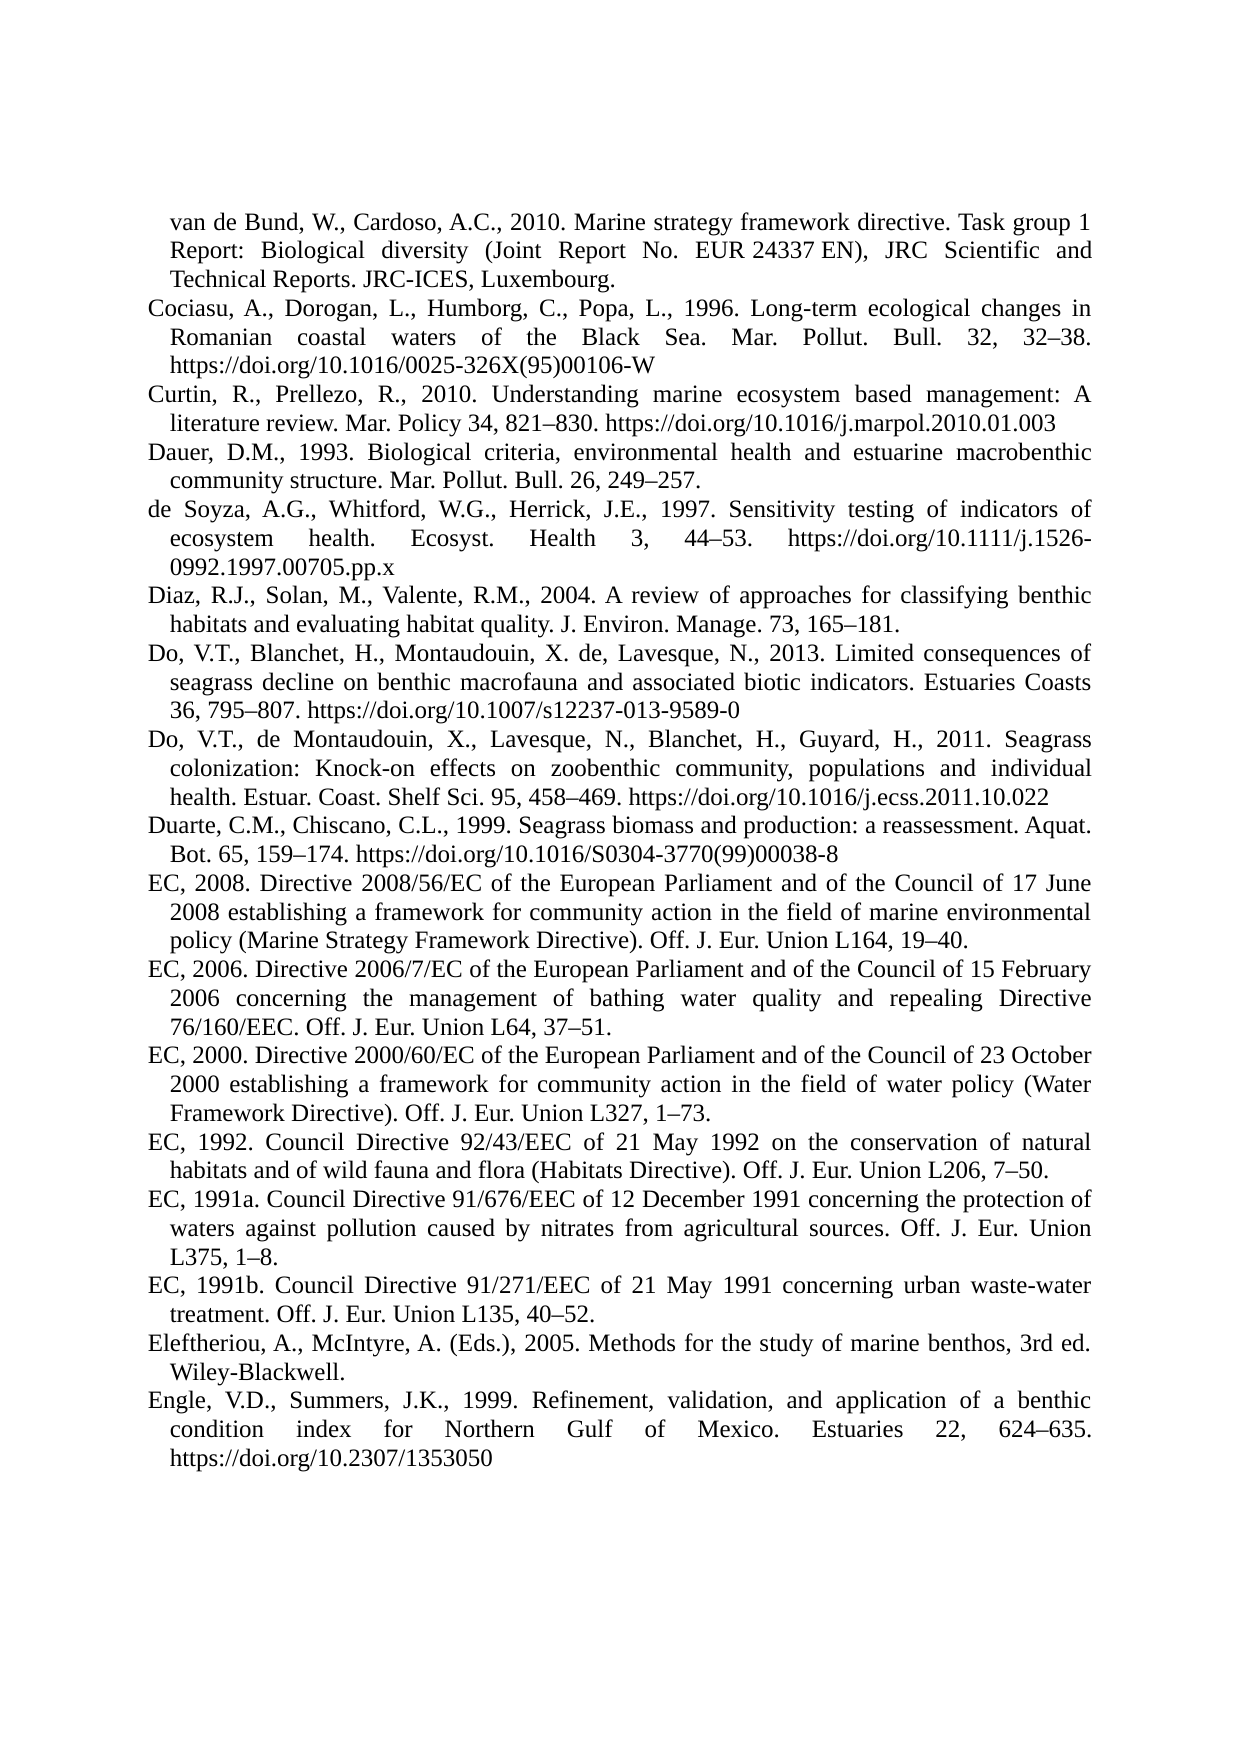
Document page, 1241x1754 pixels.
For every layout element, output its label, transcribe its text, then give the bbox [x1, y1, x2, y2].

text van de Bund, W., Cardoso, A.C., 2010. Marine strategy framework directive. Task group 1 Report: Biological diversity (Joint Report No. EUR 24337 EN), JRC Scientific and Technical Reports. JRC-ICES, Luxembourg. [148, 207, 1093, 293]
text EC, 2000. Directive 2000/60/EC of the European Parliament and of the Council of 23 October 2000 establishing a framework for community action in the field of water policy (Water Framework Directive). Off. J. Eur. Union L327, 1–73. [148, 1040, 1093, 1127]
text Diaz, R.J., Solan, M., Valente, R.M., 2004. A review of approaches for classifying benthic habitats and evaluating habitat quality. J. Environ. Manage. 73, 165–181. [148, 580, 1093, 638]
text de Soyza, A.G., Whitford, W.G., Herrick, J.E., 1997. Sensitivity testing of indicators of ecosystem health. Ecosyst. Health 3, 44–53. https://doi.org/10.1111/j.1526-0992.1997.00705.pp.x [148, 494, 1093, 580]
text EC, 1991a. Council Directive 91/676/EEC of 12 December 1991 concerning the protection of waters against pollution caused by nitrates from agricultural sources. Off. J. Eur. Union L375, 1–8. [148, 1184, 1093, 1270]
text EC, 1991b. Council Directive 91/271/EEC of 21 May 1991 concerning urban waste-water treatment. Off. J. Eur. Union L135, 40–52. [148, 1270, 1093, 1328]
text Eleftheriou, A., McIntyre, A. (Eds.), 2005. Methods for the study of marine benthos, 3rd ed. Wiley-Blackwell. [148, 1328, 1093, 1385]
text Engle, V.D., Summers, J.K., 1999. Refinement, validation, and application of a benthic condition index for Northern Gulf of Mexico. Estuaries 22, 624–635. https://doi.org/10.2307/1353050 [148, 1385, 1093, 1472]
text EC, 2006. Directive 2006/7/EC of the European Parliament and of the Council of 15 February 2006 concerning the management of bathing water quality and repealing Directive 76/160/EEC. Off. J. Eur. Union L64, 37–51. [148, 954, 1093, 1040]
text Do, V.T., de Montaudouin, X., Lavesque, N., Blanchet, H., Guyard, H., 2011. Seagrass colonization: Knock-on effects on zoobenthic community, populations and individual health. Estuar. Coast. Shelf Sci. 95, 458–469. https://doi.org/10.1016/j.ecss.2011.10.022 [148, 724, 1093, 810]
text Do, V.T., Blanchet, H., Montaudouin, X. de, Lavesque, N., 2013. Limited consequences of seagrass decline on benthic macrofauna and associated biotic indicators. Estuaries Coasts 36, 795–807. https://doi.org/10.1007/s12237-013-9589-0 [148, 638, 1093, 724]
text Curtin, R., Prellezo, R., 2010. Understanding marine ecosystem based management: A literature review. Mar. Policy 34, 821–830. https://doi.org/10.1016/j.marpol.2010.01.003 [148, 379, 1093, 437]
text EC, 1992. Council Directive 92/43/EEC of 21 May 1992 on the conservation of natural habitats and of wild fauna and flora (Habitats Directive). Off. J. Eur. Union L206, 7–50. [148, 1127, 1093, 1184]
text EC, 2008. Directive 2008/56/EC of the European Parliament and of the Council of 17 June 2008 establishing a framework for community action in the field of marine environmental policy (Marine Strategy Framework Directive). Off. J. Eur. Union L164, 19–40. [148, 868, 1093, 954]
text Cociasu, A., Dorogan, L., Humborg, C., Popa, L., 1996. Long-term ecological changes in Romanian coastal waters of the Black Sea. Mar. Pollut. Bull. 32, 32–38. https://doi.org/10.1016/0025-326X(95)00106-W [148, 293, 1093, 379]
text Duarte, C.M., Chiscano, C.L., 1999. Seagrass biomass and production: a reassessment. Aquat. Bot. 65, 159–174. https://doi.org/10.1016/S0304-3770(99)00038-8 [148, 810, 1093, 868]
text Dauer, D.M., 1993. Biological criteria, environmental health and estuarine macrobenthic community structure. Mar. Pollut. Bull. 26, 249–257. [148, 437, 1093, 494]
